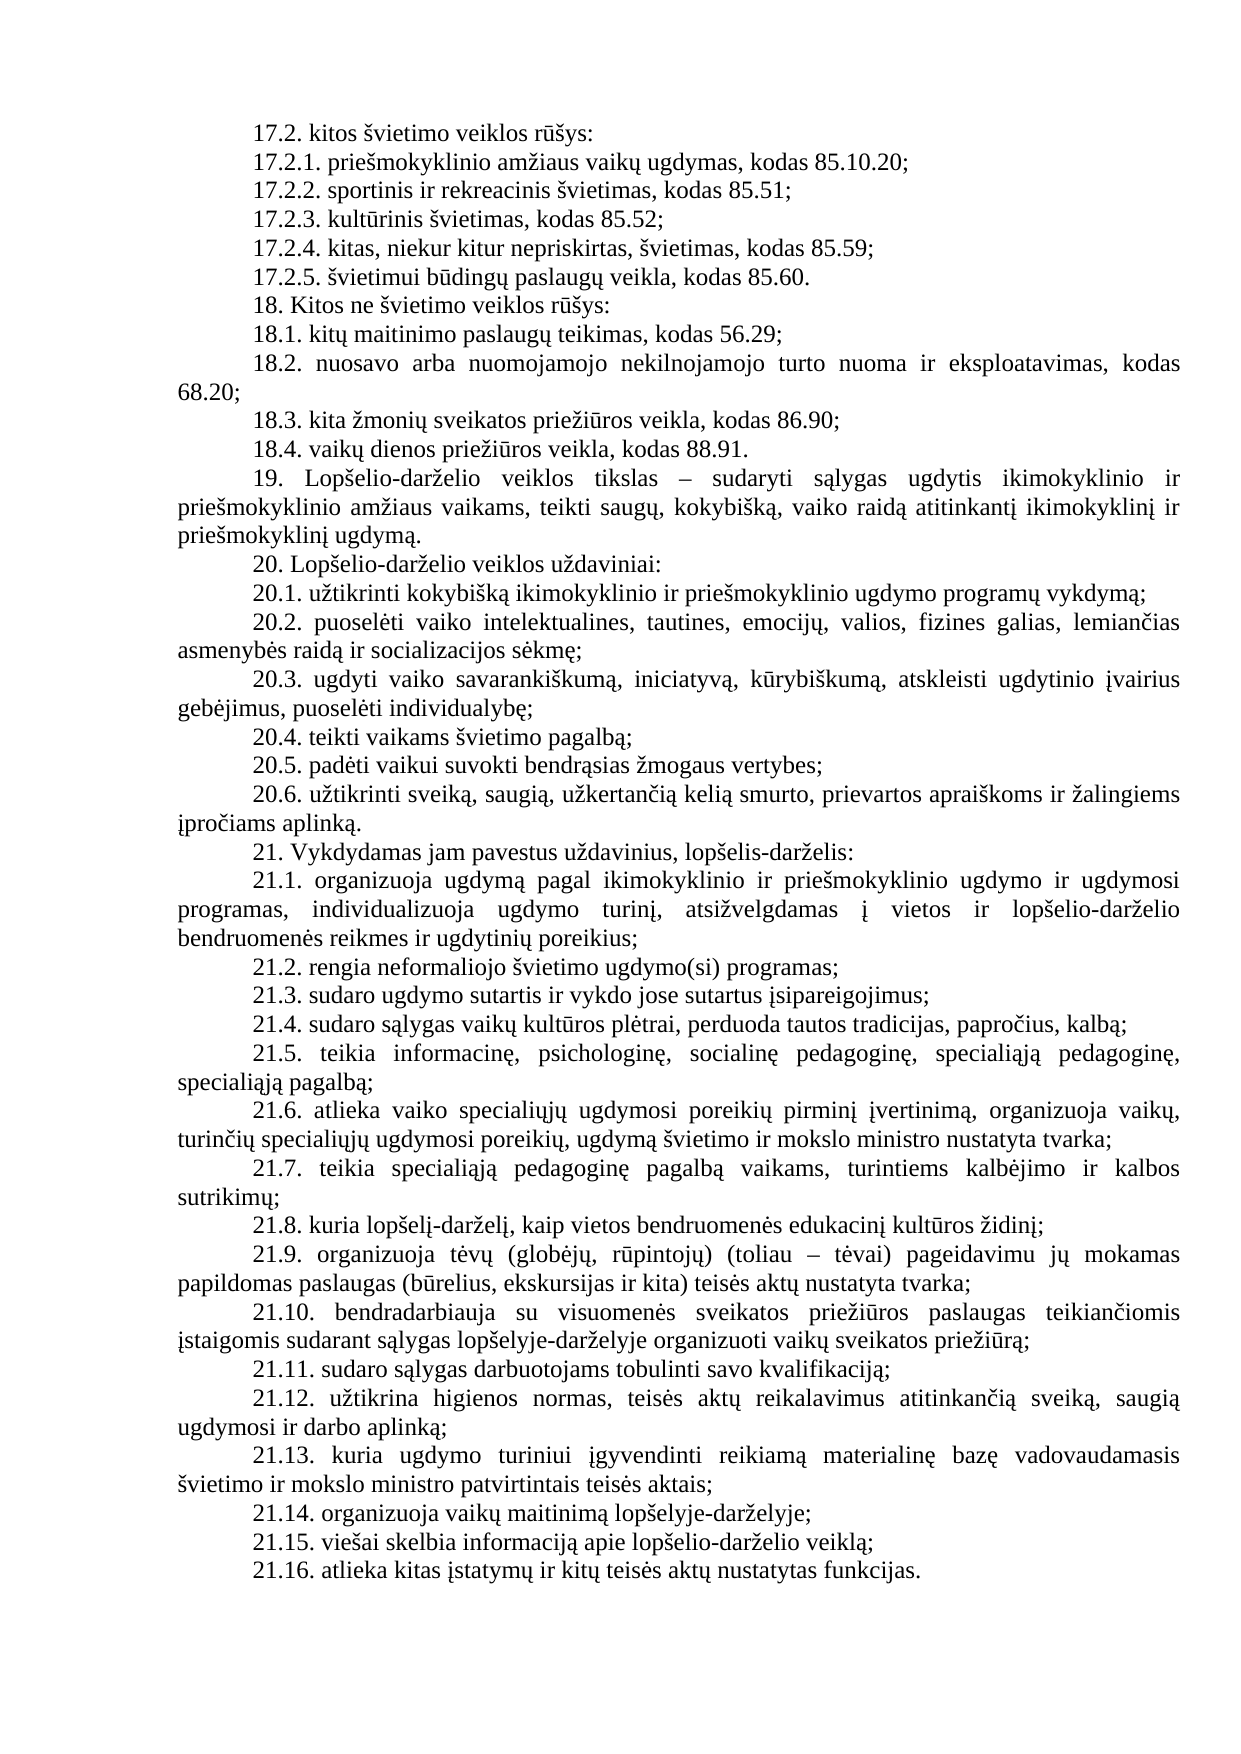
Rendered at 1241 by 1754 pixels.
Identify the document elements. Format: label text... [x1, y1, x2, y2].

text 18.1. kitų maitinimo paslaugų teikimas, kodas 56.29; [177, 319, 1181, 348]
text 18.4. vaikų dienos priežiūros veikla, kodas 88.91. [177, 434, 1181, 463]
text 21.11. sudaro sąlygas darbuotojams tobulinti savo kvalifikaciją; [177, 1354, 1181, 1383]
text 21.2. rengia neformaliojo švietimo ugdymo(si) programas; [177, 952, 1181, 981]
text 21.16. atlieka kitas įstatymų ir kitų teisės aktų nustatytas funkcijas. [177, 1556, 1181, 1584]
text 21.8. kuria lopšelį-darželį, kaip vietos bendruomenės edukacinį kultūros židinį; [177, 1211, 1181, 1239]
text 17.2.1. priešmokyklinio amžiaus vaikų ugdymas, kodas 85.10.20; [177, 147, 1181, 176]
text 18.3. kita žmonių sveikatos priežiūros veikla, kodas 86.90; [177, 406, 1181, 434]
text 21.12. užtikrina higienos normas, teisės aktų reikalavimus atitinkančią sveiką, saugią ugdymosi ir darbo aplinką; [177, 1383, 1181, 1441]
text 20.4. teikti vaikams švietimo pagalbą; [177, 722, 1181, 751]
text 21.10. bendradarbiauja su visuomenės sveikatos priežiūros paslaugas teikiančiomis įstaigomis sudarant sąlygas lopšelyje-darželyje organizuoti vaikų sveikatos priežiūrą; [177, 1297, 1181, 1354]
text 21.13. kuria ugdymo turiniui įgyvendinti reikiamą materialinę bazę vadovaudamasis švietimo ir mokslo ministro patvirtintais teisės aktais; [177, 1441, 1181, 1498]
text 21.15. viešai skelbia informaciją apie lopšelio-darželio veiklą; [177, 1527, 1181, 1556]
text 17.2.2. sportinis ir rekreacinis švietimas, kodas 85.51; [177, 176, 1181, 204]
text 20.6. užtikrinti sveiką, saugią, užkertančią kelią smurto, prievartos apraiškoms ir žalingiems įpročiams aplinką. [177, 779, 1181, 837]
text 21.7. teikia specialiąją pedagoginę pagalbą vaikams, turintiems kalbėjimo ir kalbos sutrikimų; [177, 1153, 1181, 1211]
text 21.1. organizuoja ugdymą pagal ikimokyklinio ir priešmokyklinio ugdymo ir ugdymosi programas, individualizuoja ugdymo turinį, atsižvelgdamas į vietos ir lopšelio-darželio bendruomenės reikmes ir ugdytinių poreikius; [177, 866, 1181, 952]
text 20.2. puoselėti vaiko intelektualines, tautines, emocijų, valios, fizines galias, lemiančias asmenybės raidą ir socializacijos sėkmę; [177, 607, 1181, 664]
text 21.3. sudaro ugdymo sutartis ir vykdo jose sutartus įsipareigojimus; [177, 981, 1181, 1009]
text 21.6. atlieka vaiko specialiųjų ugdymosi poreikių pirminį įvertinimą, organizuoja vaikų, turinčių specialiųjų ugdymosi poreikių, ugdymą švietimo ir mokslo ministro nustatyta tvarka; [177, 1096, 1181, 1153]
text 20.5. padėti vaikui suvokti bendrąsias žmogaus vertybes; [177, 751, 1181, 779]
text 18. Kitos ne švietimo veiklos rūšys: [177, 291, 1181, 319]
text 18.2. nuosavo arba nuomojamojo nekilnojamojo turto nuoma ir eksploatavimas, kodas 68.20; [177, 348, 1181, 406]
text 21.4. sudaro sąlygas vaikų kultūros plėtrai, perduoda tautos tradicijas, papročius, kalbą; [177, 1009, 1181, 1038]
text 17.2.4. kitas, niekur kitur nepriskirtas, švietimas, kodas 85.59; [177, 233, 1181, 262]
text 21. Vykdydamas jam pavestus uždavinius, lopšelis-darželis: [177, 837, 1181, 866]
text 17.2.5. švietimui būdingų paslaugų veikla, kodas 85.60. [177, 262, 1181, 291]
text 21.5. teikia informacinę, psichologinę, socialinę pedagoginę, specialiąją pedagoginę, specialiąją pagalbą; [177, 1038, 1181, 1096]
text 20.1. užtikrinti kokybišką ikimokyklinio ir priešmokyklinio ugdymo programų vykdymą; [177, 578, 1181, 607]
text 20.3. ugdyti vaiko savarankiškumą, iniciatyvą, kūrybiškumą, atskleisti ugdytinio įvairius gebėjimus, puoselėti individualybę; [177, 664, 1181, 722]
text 17.2.3. kultūrinis švietimas, kodas 85.52; [177, 204, 1181, 233]
text 21.9. organizuoja tėvų (globėjų, rūpintojų) (toliau – tėvai) pageidavimu jų mokamas papildomas paslaugas (būrelius, ekskursijas ir kita) teisės aktų nustatyta tvarka; [177, 1239, 1181, 1297]
text 17.2. kitos švietimo veiklos rūšys: [177, 118, 1181, 147]
text 19. Lopšelio-darželio veiklos tikslas – sudaryti sąlygas ugdytis ikimokyklinio ir priešmokyklinio amžiaus vaikams, teikti saugų, kokybišką, vaiko raidą atitinkantį ikimokyklinį ir priešmokyklinį ugdymą. [177, 463, 1181, 549]
text 20. Lopšelio-darželio veiklos uždaviniai: [177, 549, 1181, 578]
text 21.14. organizuoja vaikų maitinimą lopšelyje-darželyje; [177, 1498, 1181, 1527]
